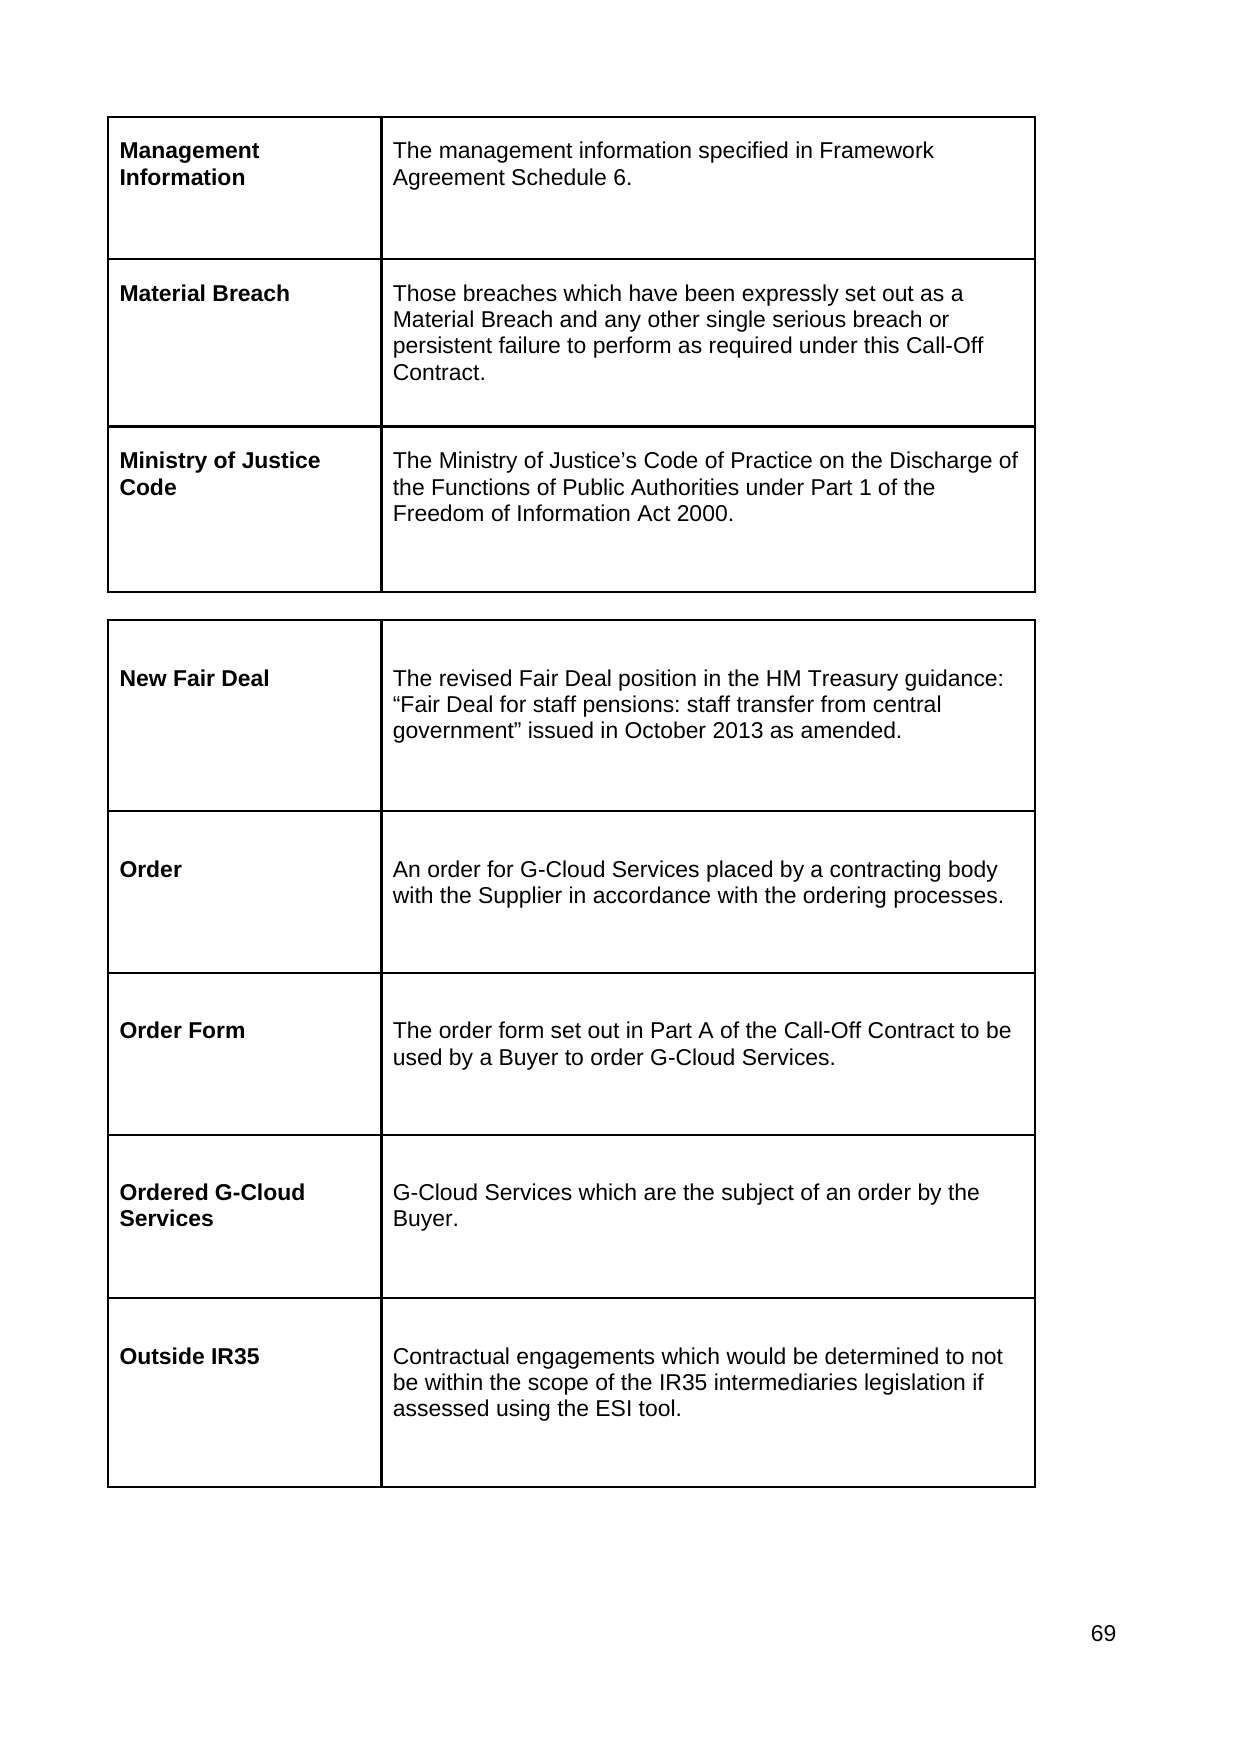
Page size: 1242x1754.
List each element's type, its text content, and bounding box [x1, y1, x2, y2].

table_cell Ordered G-Cloud Services [109, 1136, 380, 1297]
table_cell Contractual engagements which would be determined to not be within the scope of the IR35 intermediaries legislation if assessed using the ESI tool. [383, 1299, 1034, 1486]
table_cell Order Form [109, 974, 380, 1133]
table_cell The Ministry of Justice’s Code of Practice on the Discharge of the Functions of Public Authorities under Part 1 of the Freedom of Information Act 2000. [383, 428, 1034, 591]
table_cell The management information specified in Framework Agreement Schedule 6. [383, 118, 1034, 258]
table_cell Order [109, 812, 380, 972]
table_cell Ministry of Justice Code [109, 428, 380, 591]
table_cell The order form set out in Part A of the Call-Off Contract to be used by a Buyer to order G-Cloud Services. [383, 974, 1034, 1133]
table_cell G-Cloud Services which are the subject of an order by the Buyer. [383, 1136, 1034, 1297]
table_cell Outside IR35 [109, 1299, 380, 1486]
table_cell An order for G-Cloud Services placed by a contracting body with the Supplier in accordance with the ordering processes. [383, 812, 1034, 972]
table_header New Fair Deal [109, 621, 380, 810]
table_cell Material Breach [109, 260, 380, 425]
table_cell Management Information [109, 118, 380, 258]
table_cell Those breaches which have been expressly set out as a Material Breach and any other single serious breach or persistent failure to perform as required under this Call-Off Contract. [383, 260, 1034, 425]
table_header The revised Fair Deal position in the HM Treasury guidance: “Fair Deal for staff pensions: staff transfer from central government” issued in October 2013 as amended. [383, 621, 1034, 810]
